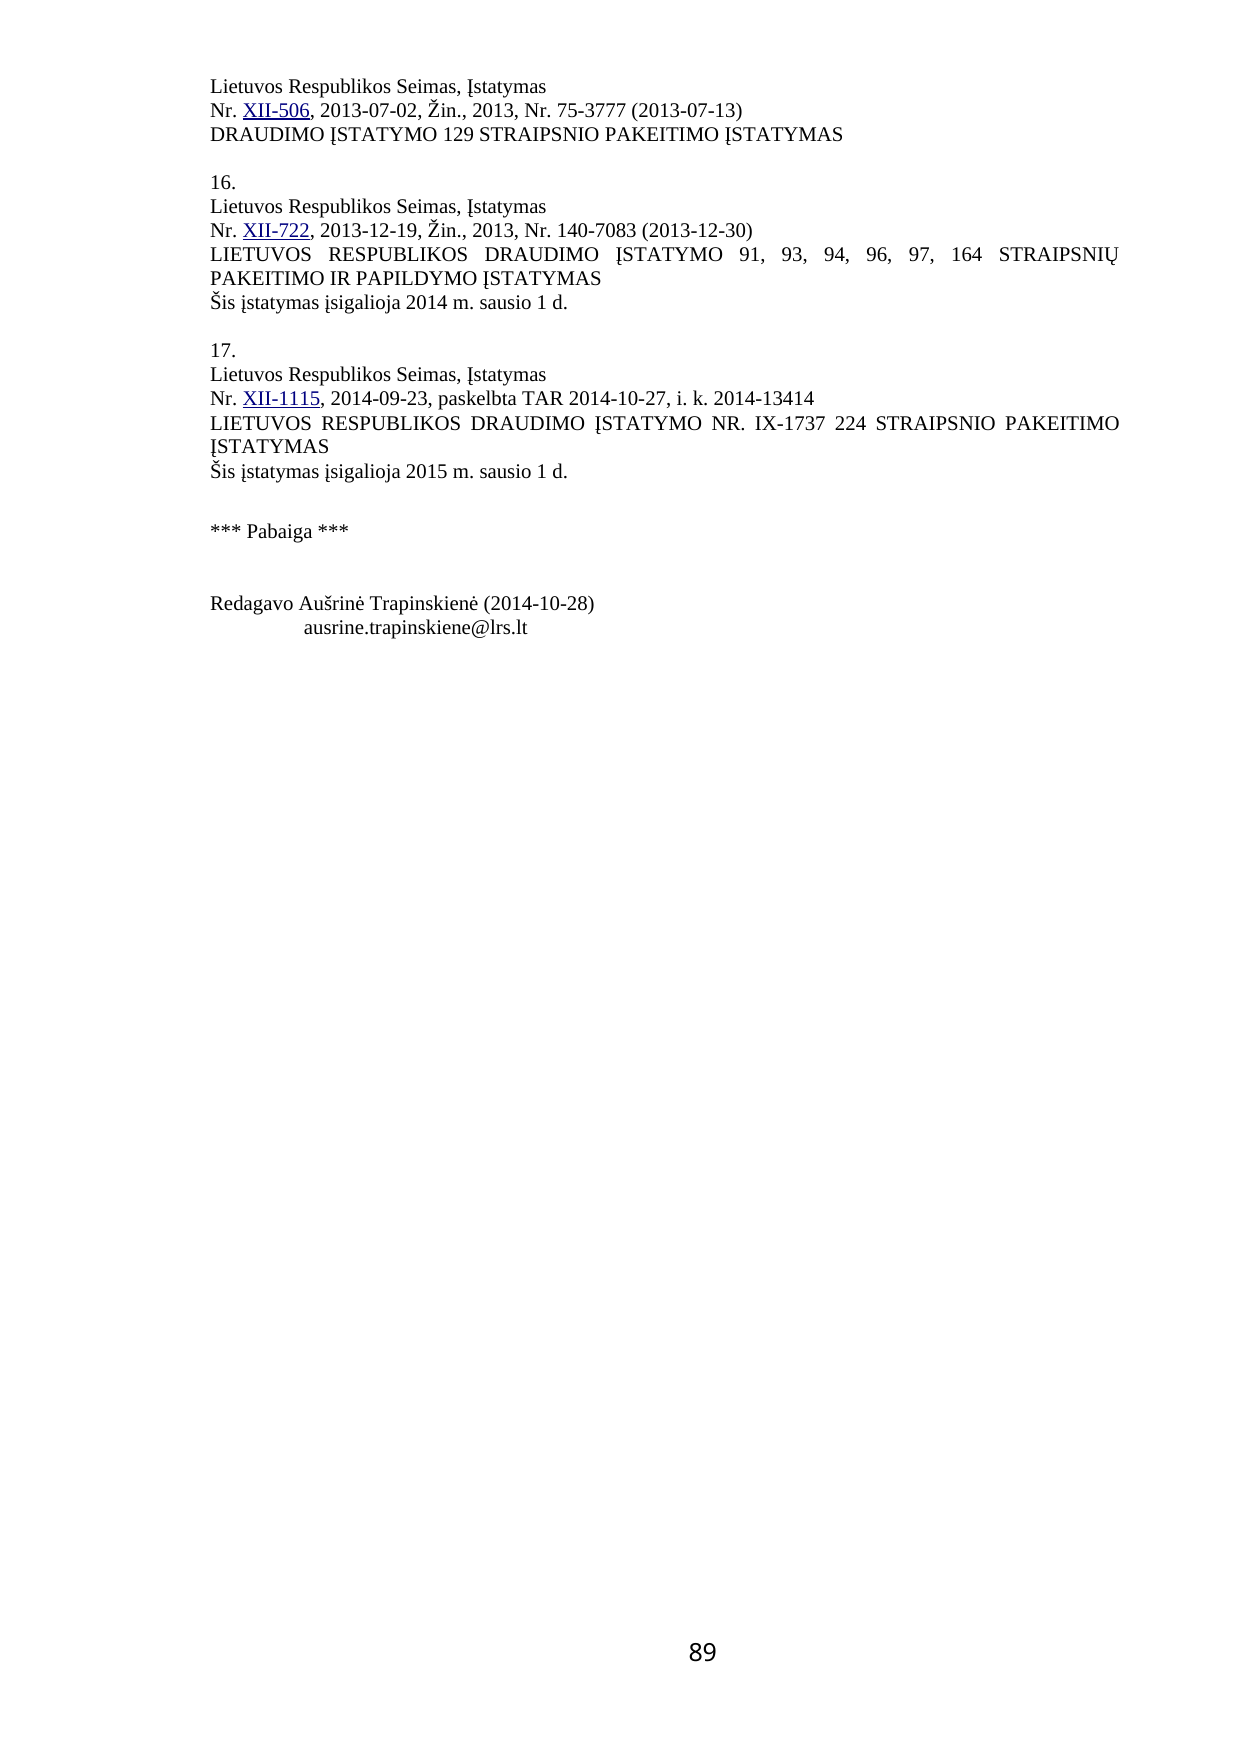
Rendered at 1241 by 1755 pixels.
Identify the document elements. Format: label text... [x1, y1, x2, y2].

text Lietuvos Respublikos Seimas, Įstatymas [210, 362, 1120, 386]
text 16. [210, 170, 1120, 194]
text Šis įstatymas įsigalioja 2015 m. sausio 1 d. [210, 458, 1120, 483]
text *** Pabaiga *** [210, 519, 1120, 543]
text Nr. XII-506, 2013-07-02, Žin., 2013, Nr. 75-3777 (2013-07-13) [210, 98, 1120, 122]
text Redagavo Aušrinė Trapinskienė (2014-10-28) [210, 591, 1120, 615]
text DRAUDIMO ĮSTATYMO 129 STRAIPSNIO PAKEITIMO ĮSTATYMAS [210, 122, 1120, 146]
text Nr. XII-722, 2013-12-19, Žin., 2013, Nr. 140-7083 (2013-12-30) [210, 218, 1120, 242]
text ausrine.trapinskiene@lrs.lt [210, 615, 1120, 639]
text LIETUVOS RESPUBLIKOS DRAUDIMO ĮSTATYMO 91, 93, 94, 96, 97, 164 STRAIPSNIŲ PAKEITIMO IR PAPILDYMO ĮSTATYMAS [210, 242, 1120, 290]
text Lietuvos Respublikos Seimas, Įstatymas [210, 194, 1120, 218]
text Nr. XII-1115, 2014-09-23, paskelbta TAR 2014-10-27, i. k. 2014-13414 [210, 386, 1120, 410]
text Šis įstatymas įsigalioja 2014 m. sausio 1 d. [210, 290, 1120, 314]
text 17. [210, 338, 1120, 362]
text LIETUVOS RESPUBLIKOS DRAUDIMO ĮSTATYMO NR. IX-1737 224 STRAIPSNIO PAKEITIMO ĮSTATYMAS [210, 410, 1120, 458]
text Lietuvos Respublikos Seimas, Įstatymas [210, 73, 1120, 98]
